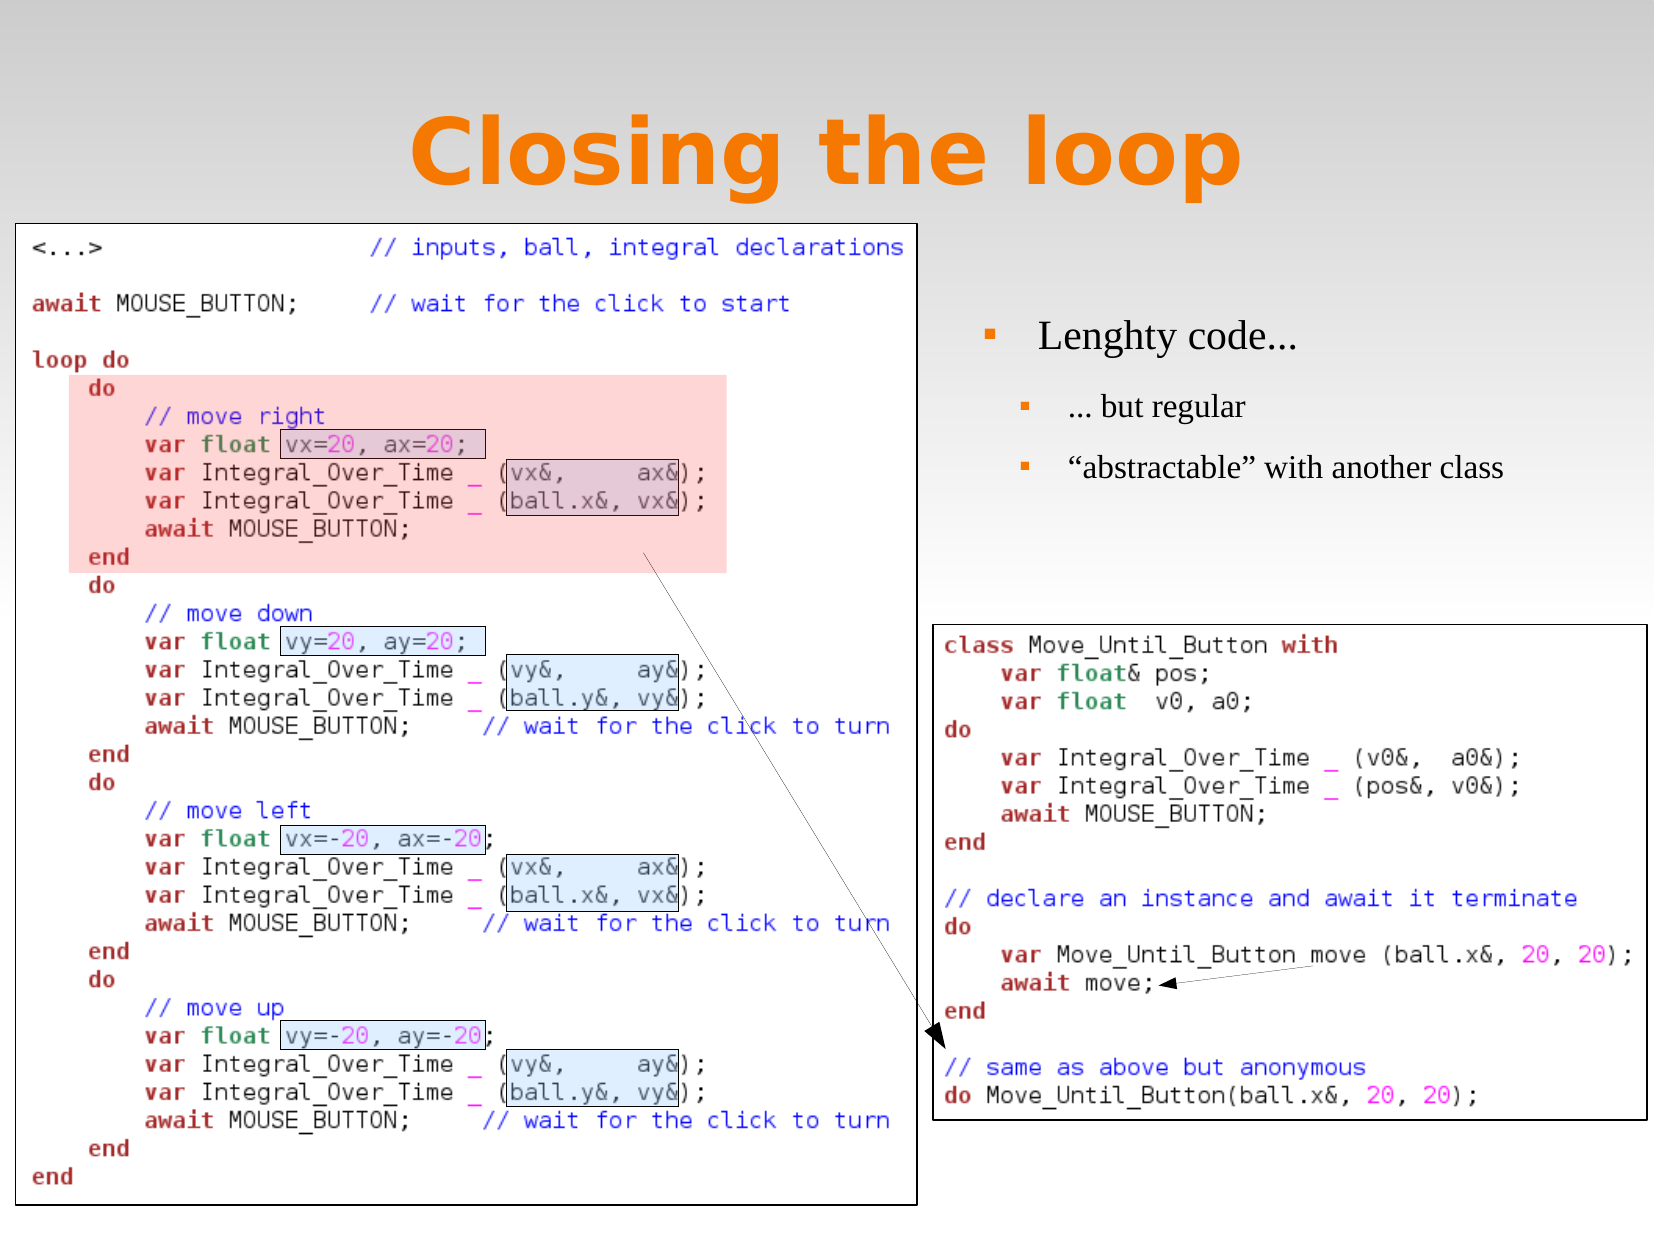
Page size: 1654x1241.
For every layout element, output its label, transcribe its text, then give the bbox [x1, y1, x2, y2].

text_box [280, 1020, 486, 1050]
text_box [280, 626, 486, 656]
picture [16, 224, 917, 1205]
text_box [280, 825, 486, 855]
text_box [506, 654, 679, 711]
text_box [506, 854, 679, 912]
picture [933, 625, 1647, 1119]
text_box [506, 1049, 679, 1107]
title Closing the loop [82, 49, 1571, 257]
list Lenghty code... ... but regular “abstractable” with another class [896, 312, 1549, 561]
text_box [68, 374, 727, 574]
